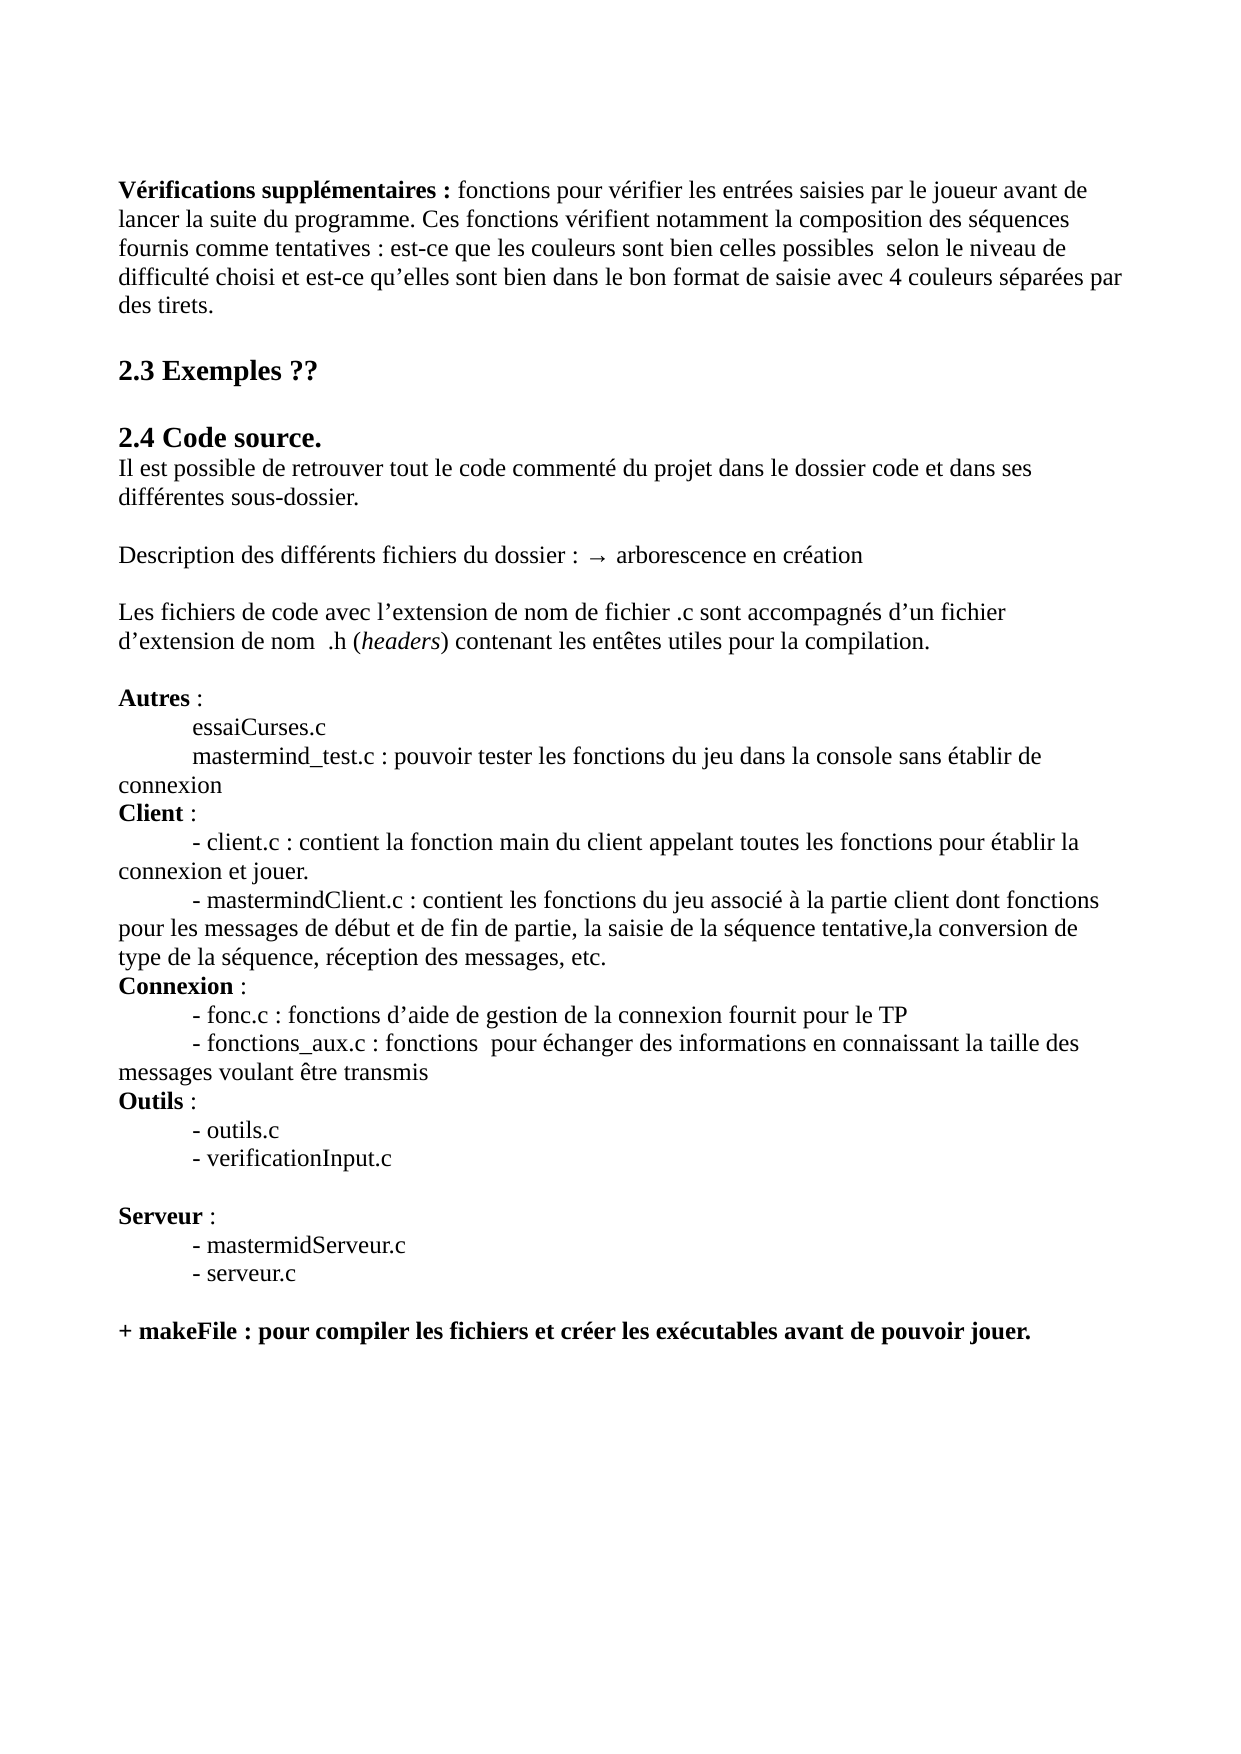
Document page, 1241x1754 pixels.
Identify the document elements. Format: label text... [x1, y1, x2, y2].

text Serveur : [118, 1201, 1122, 1230]
text Client : [118, 798, 1122, 827]
text Description des différents fichiers du dossier : → arborescence en création [118, 540, 1122, 568]
text essaiCurses.c [118, 712, 1122, 741]
text - mastermidServeur.c [118, 1230, 1122, 1258]
text Vérifications supplémentaires : fonctions pour vérifier les entrées saisies par le joueur avant de lancer la suite du programme. Ces fonctions vérifient notamment la composition des séquences fournis comme tentatives : est-ce que les couleurs sont bien celles possibles selon le niveau de difficulté choisi et est-ce qu’elles sont bien dans le bon format de saisie avec 4 couleurs séparées par des tirets. [118, 176, 1122, 319]
text Connexion : [118, 971, 1122, 1000]
text Autres : [118, 683, 1122, 712]
text - verificationInput.c [118, 1143, 1122, 1172]
text - outils.c [118, 1115, 1122, 1143]
text - mastermindClient.c : contient les fonctions du jeu associé à la partie client dont fonctions pour les messages de début et de fin de partie, la saisie de la séquence tentative,la conversion de type de la séquence, réception des messages, etc. [118, 885, 1122, 971]
text Outils : [118, 1086, 1122, 1115]
text 2.3 Exemples ?? [118, 353, 1122, 386]
text 2.4 Code source. [118, 420, 1122, 453]
text - fonc.c : fonctions d’aide de gestion de la connexion fournit pour le TP [118, 1000, 1122, 1028]
text mastermind_test.c : pouvoir tester les fonctions du jeu dans la console sans établir de connexion [118, 741, 1122, 798]
text - client.c : contient la fonction main du client appelant toutes les fonctions pour établir la connexion et jouer. [118, 827, 1122, 885]
text + makeFile : pour compiler les fichiers et créer les exécutables avant de pouvoir jouer. [118, 1316, 1122, 1345]
text Il est possible de retrouver tout le code commenté du projet dans le dossier code et dans ses différentes sous-dossier. [118, 453, 1122, 511]
text - fonctions_aux.c : fonctions pour échanger des informations en connaissant la taille des messages voulant être transmis [118, 1028, 1122, 1086]
text - serveur.c [118, 1258, 1122, 1287]
text Les fichiers de code avec l’extension de nom de fichier .c sont accompagnés d’un fichier d’extension de nom .h (headers) contenant les entêtes utiles pour la compilation. [118, 597, 1122, 655]
